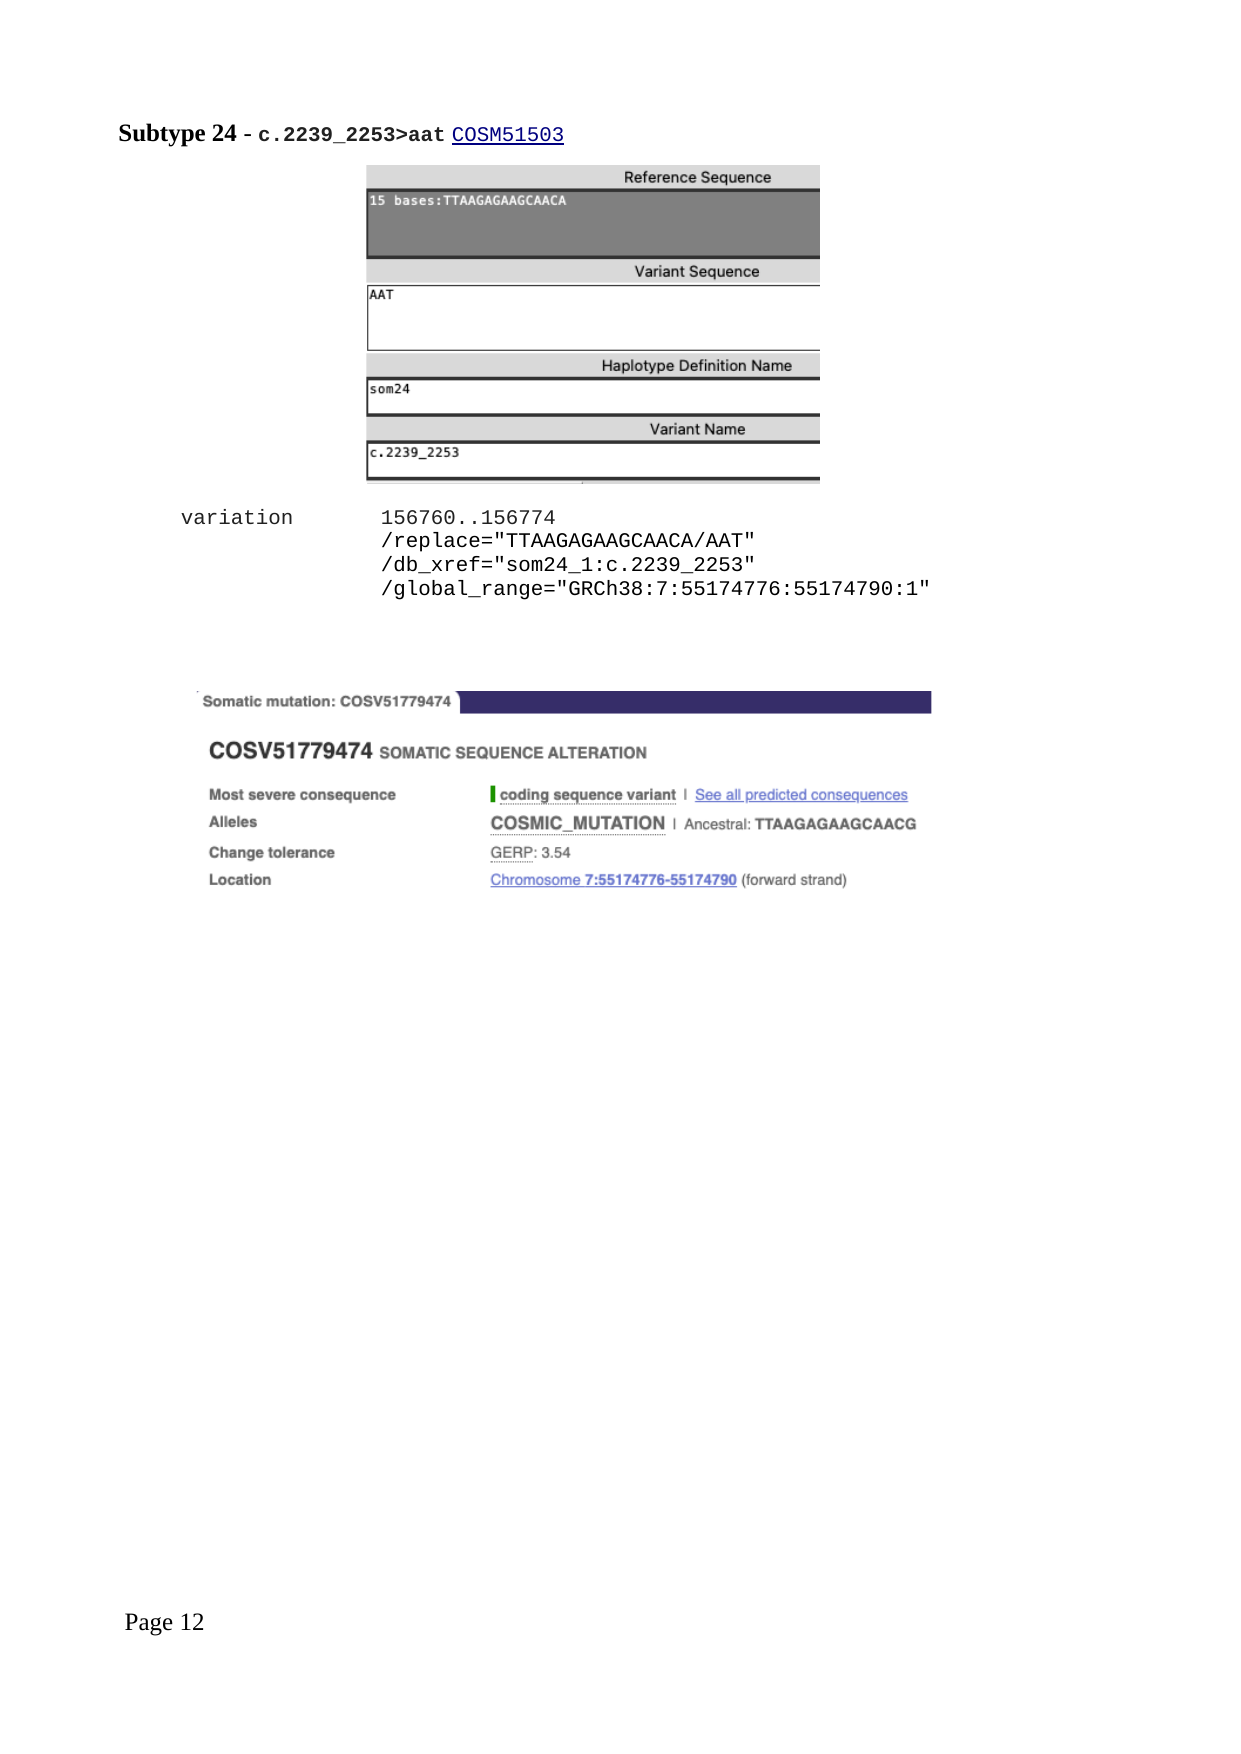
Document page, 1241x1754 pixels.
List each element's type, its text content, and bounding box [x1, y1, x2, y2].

text /global_range="GRCh38:7:55174776:55174790:1" [118, 578, 1122, 601]
picture [366, 165, 820, 484]
text variation 156760..156774 [118, 507, 1122, 530]
text /replace="TTAAGAGAAGCAACA/AAT" [118, 530, 1122, 554]
text Subtype 24 - c.2239_2253>aat COSM51503 [118, 118, 1122, 148]
text /db_xref="som24_1:c.2239_2253" [118, 554, 1122, 578]
picture [196, 691, 932, 898]
